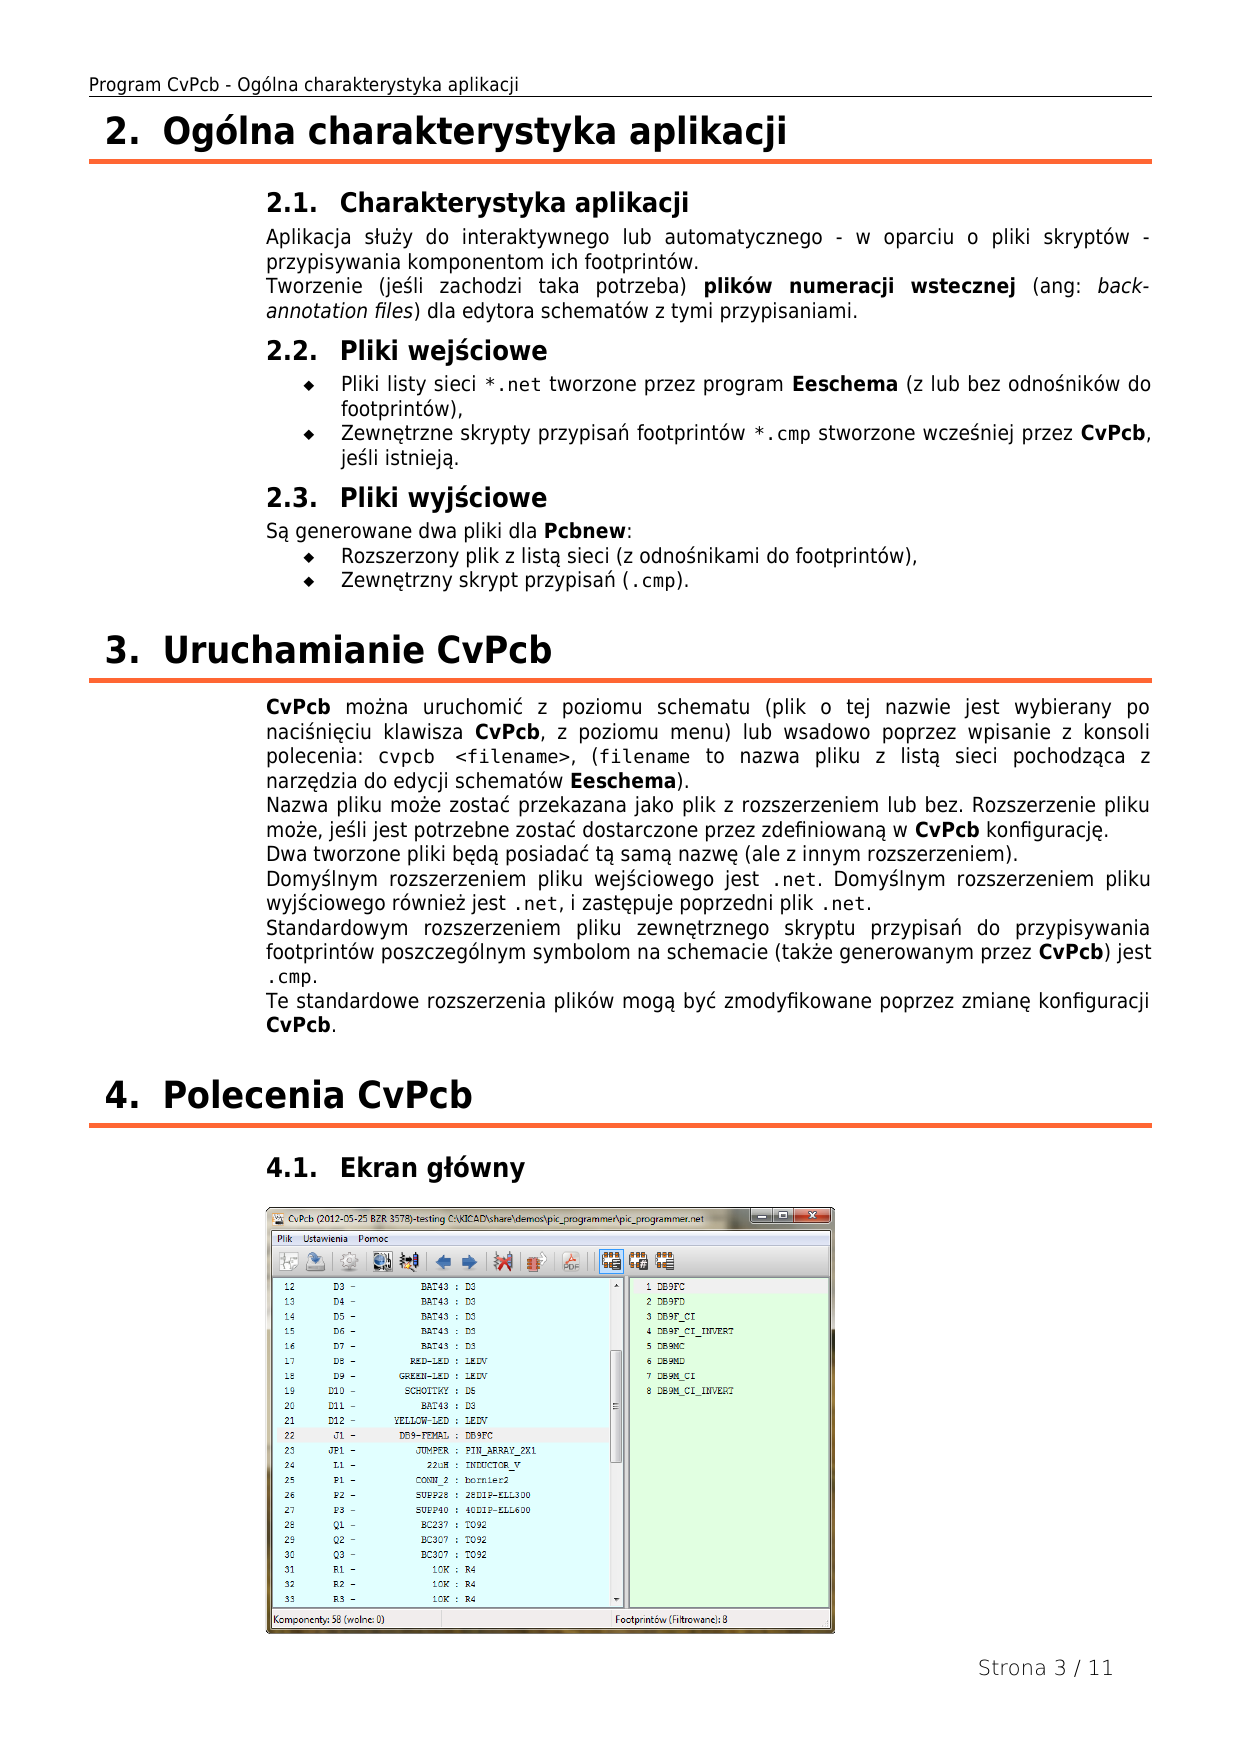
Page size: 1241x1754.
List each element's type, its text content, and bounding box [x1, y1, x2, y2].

list Zewnętrzne skrypty przypisań footprintów *.cmp stworzone wcześniej przez CvPcb, jeśli istnieją. [303, 421, 1152, 470]
text Aplikacja służy do interaktywnego lub automatycznego - w oparciu o pliki skryptów - przypisywania komponentom ich footprintów. [266, 225, 1152, 274]
list Rozszerzony plik z listą sieci (z odnośnikami do footprintów), [303, 544, 1152, 568]
text Są generowane dwa pliki dla Pcbnew: [266, 519, 1152, 544]
text Domyślnym rozszerzeniem pliku wejściowego jest .net. Domyślnym rozszerzeniem pliku wyjściowego również jest .net, i zastępuje poprzedni plik .net. [266, 867, 1152, 916]
subtitle Pliki wejściowe [266, 335, 1152, 366]
text CvPcb można uruchomić z poziomu schematu (plik o tej nazwie jest wybierany po naciśnięciu klawisza CvPcb, z poziomu menu) lub wsadowo poprzez wpisanie z konsoli polecenia: cvpcb <filename>, (filename to nazwa pliku z listą sieci pochodząca z narzędzia do edycji schematów Eeschema). [266, 695, 1152, 793]
subtitle Uruchamianie CvPcb [88, 622, 1152, 683]
subtitle Polecenia CvPcb [88, 1067, 1152, 1128]
subtitle Ogólna charakterystyka aplikacji [88, 103, 1152, 164]
list Zewnętrzny skrypt przypisań (.cmp). [303, 568, 1152, 593]
subtitle Charakterystyka aplikacji [266, 188, 1152, 219]
text Nazwa pliku może zostać przekazana jako plik z rozszerzeniem lub bez. Rozszerzenie pliku może, jeśli jest potrzebne zostać dostarczone przez zdefiniowaną w CvPcb konfigurację. [266, 793, 1152, 842]
list Pliki listy sieci *.net tworzone przez program Eeschema (z lub bez odnośników do footprintów), [303, 372, 1152, 421]
text Tworzenie (jeśli zachodzi taka potrzeba) plików numeracji wstecznej (ang: back-annotation files) dla edytora schematów z tymi przypisaniami. [266, 274, 1152, 323]
subtitle Ekran główny [266, 1152, 1152, 1183]
text Dwa tworzone pliki będą posiadać tą samą nazwę (ale z innym rozszerzeniem). [266, 842, 1152, 867]
text Standardowym rozszerzeniem pliku zewnętrznego skryptu przypisań do przypisywania footprintów poszczególnym symbolom na schemacie (także generowanym przez CvPcb) jest .cmp. [266, 916, 1152, 989]
picture [265, 1207, 835, 1634]
text Te standardowe rozszerzenia plików mogą być zmodyfikowane poprzez zmianę konfiguracji CvPcb. [266, 989, 1152, 1038]
subtitle Pliki wyjściowe [266, 482, 1152, 513]
